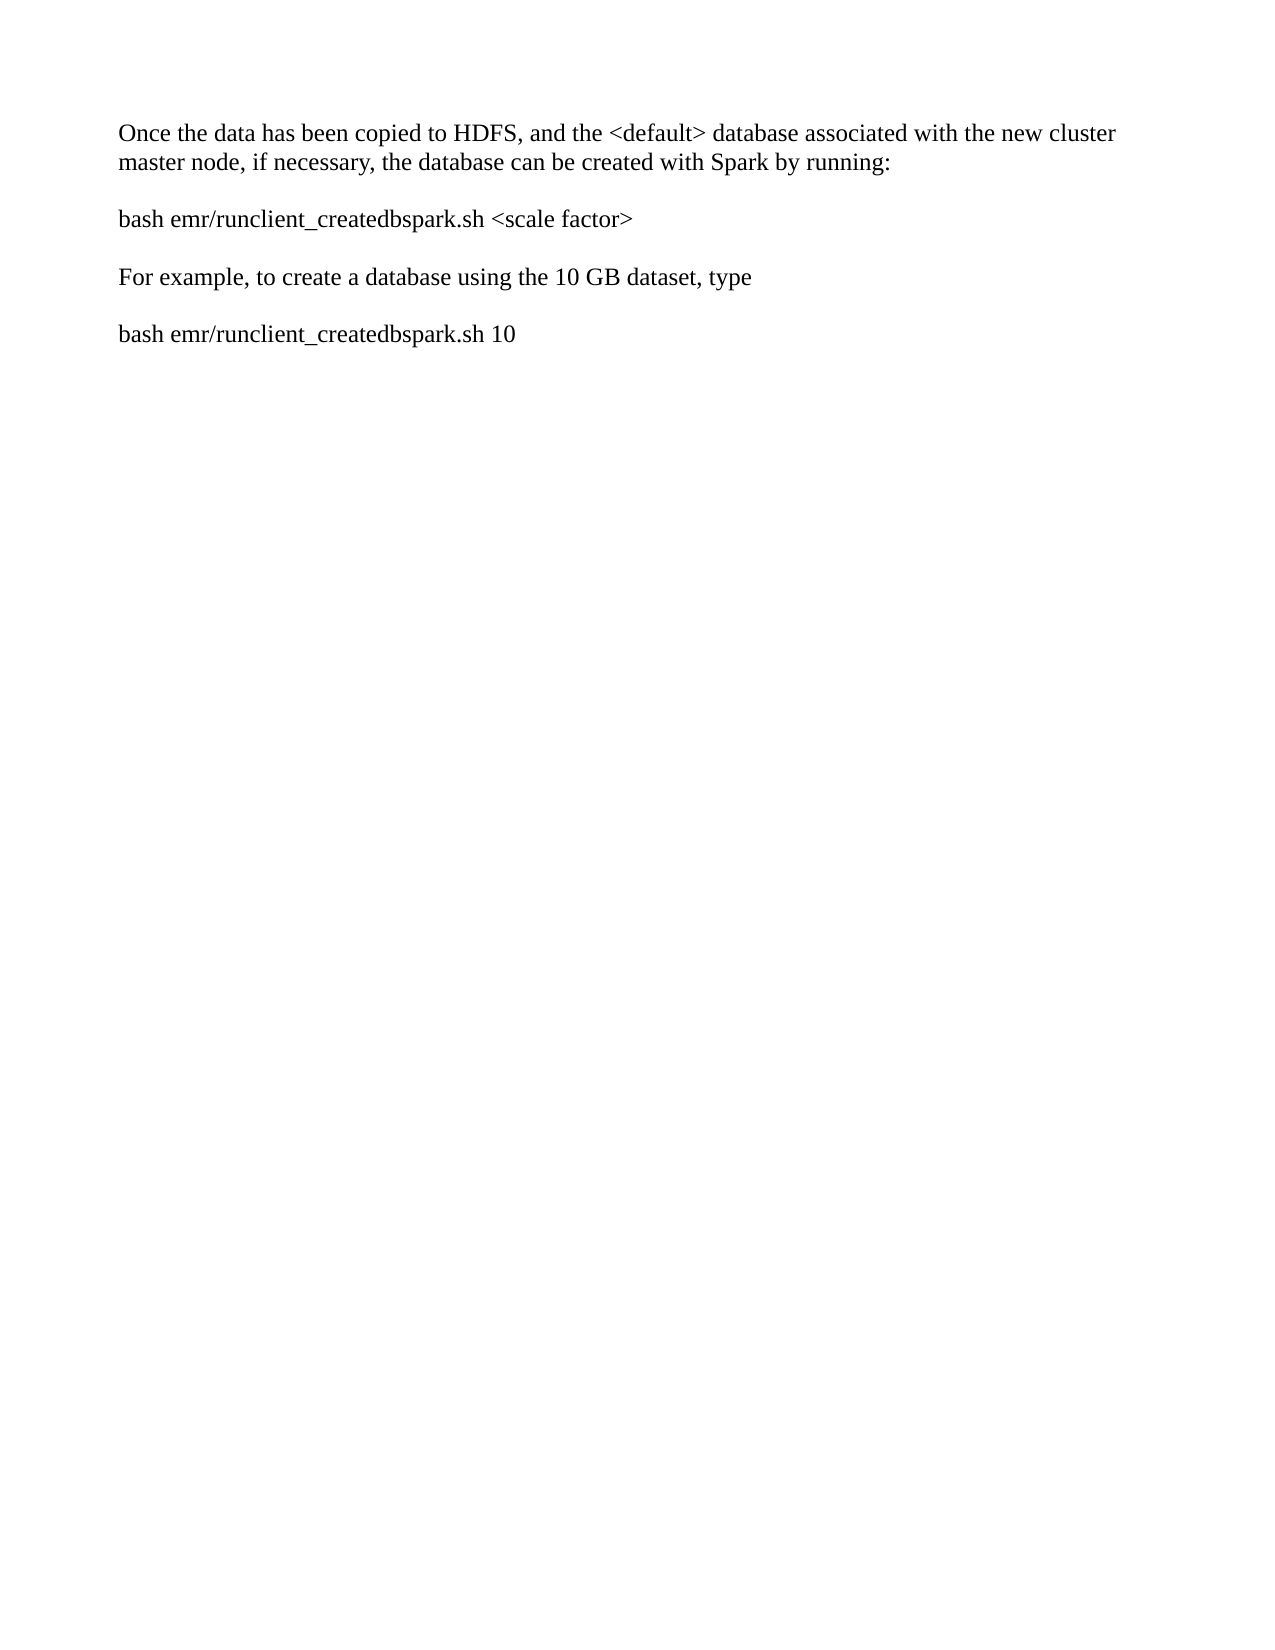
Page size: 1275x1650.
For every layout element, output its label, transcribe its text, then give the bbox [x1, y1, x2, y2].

text For example, to create a database using the 10 GB dataset, type [118, 262, 1157, 291]
text Once the data has been copied to HDFS, and the <default> database associated with the new cluster master node, if necessary, the database can be created with Spark by running: [118, 118, 1157, 176]
text bash emr/runclient_createdbspark.sh <scale factor> [118, 204, 1157, 233]
text bash emr/runclient_createdbspark.sh 10 [118, 319, 1157, 348]
